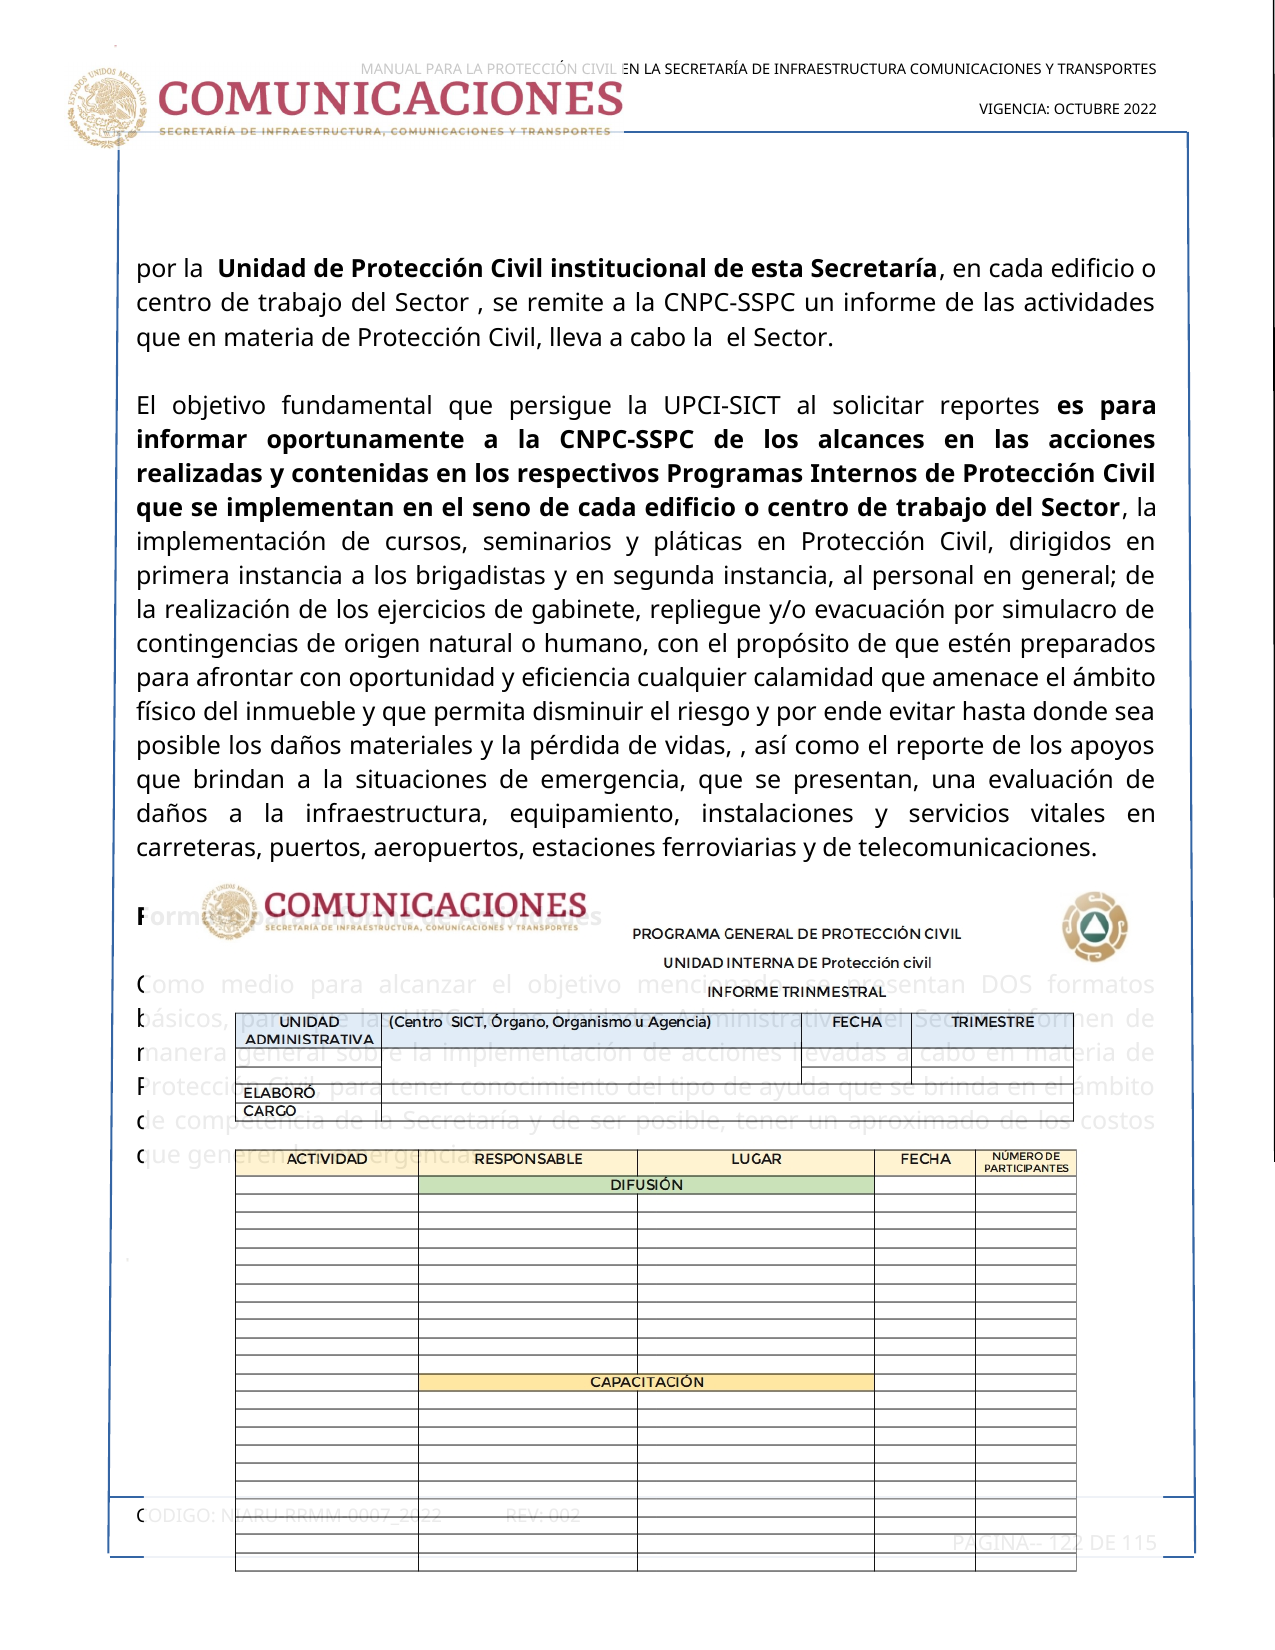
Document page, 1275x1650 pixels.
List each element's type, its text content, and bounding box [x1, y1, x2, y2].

text por la Unidad de Protección Civil institucional de esta Secretaría, en cada edificio o centro de trabajo del Sector , se remite a la CNPC-SSPC un informe de las actividades que en materia de Protección Civil, lleva a cabo la el Sector. [136, 251, 1157, 353]
text El objetivo fundamental que persigue la UPCI-SICT al solicitar reportes es para informar oportunamente a la CNPC-SSPC de los alcances en las acciones realizadas y contenidas en los respectivos Programas Internos de Protección Civil que se implementan en el seno de cada edificio o centro de trabajo del Sector, la implementación de cursos, seminarios y pláticas en Protección Civil, dirigidos en primera instancia a los brigadistas y en segunda instancia, al personal en general; de la realización de los ejercicios de gabinete, repliegue y/o evacuación por simulacro de contingencias de origen natural o humano, con el propósito de que estén preparados para afrontar con oportunidad y eficiencia cualquier calamidad que amenace el ámbito físico del inmueble y que permita disminuir el riesgo y por ende evitar hasta donde sea posible los daños materiales y la pérdida de vidas, , así como el reporte de los apoyos que brindan a la situaciones de emergencia, que se presentan, una evaluación de daños a la infraestructura, equipamiento, instalaciones y servicios vitales en carreteras, puertos, aeropuertos, estaciones ferroviarias y de telecomunicaciones. [136, 387, 1157, 864]
